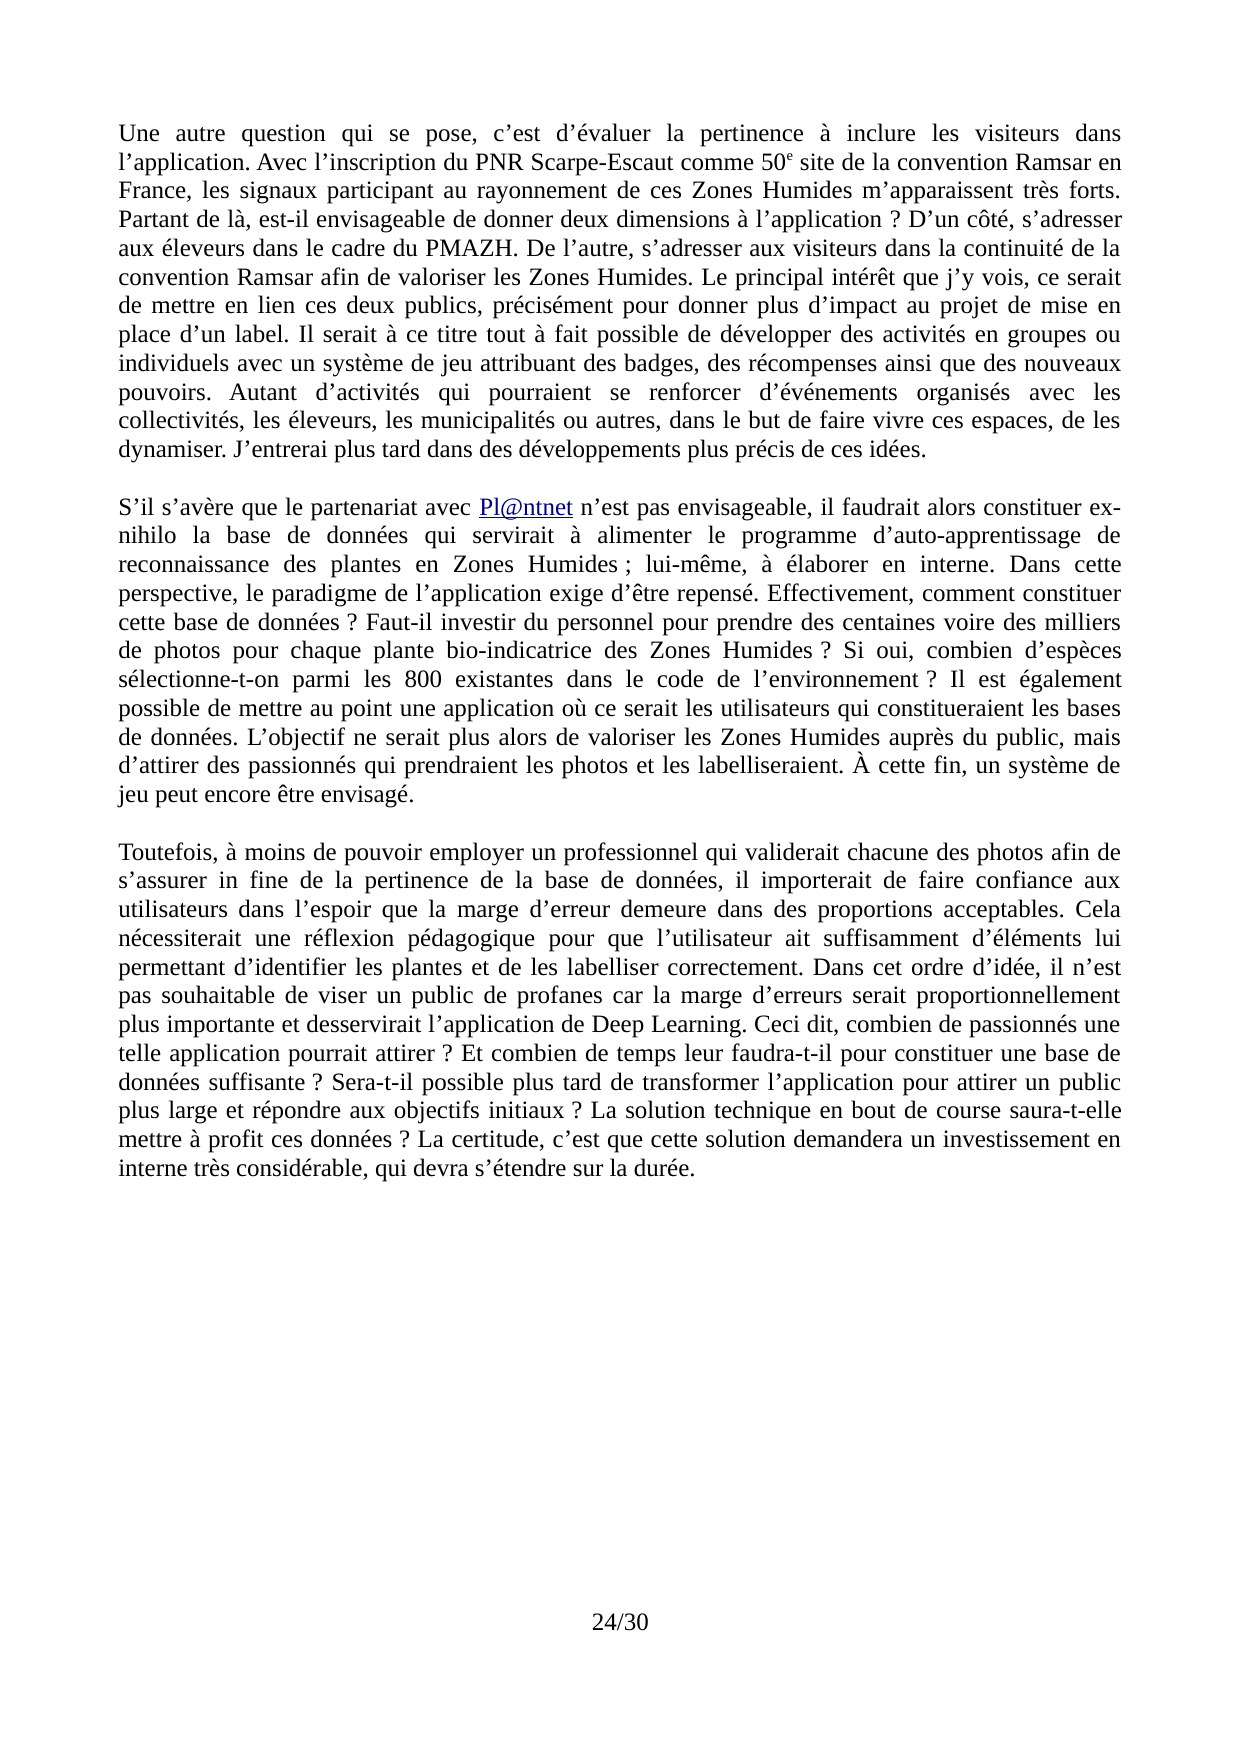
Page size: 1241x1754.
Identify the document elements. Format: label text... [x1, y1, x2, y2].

text S’il s’avère que le partenariat avec Pl@ntnet n’est pas envisageable, il faudrait alors constituer ex-nihilo la base de données qui servirait à alimenter le programme d’auto-apprentissage de reconnaissance des plantes en Zones Humides ; lui-même, à élaborer en interne. Dans cette perspective, le paradigme de l’application exige d’être repensé. Effectivement, comment constituer cette base de données ? Faut-il investir du personnel pour prendre des centaines voire des milliers de photos pour chaque plante bio-indicatrice des Zones Humides ? Si oui, combien d’espèces sélectionne-t-on parmi les 800 existantes dans le code de l’environnement ? Il est également possible de mettre au point une application où ce serait les utilisateurs qui constitueraient les bases de données. L’objectif ne serait plus alors de valoriser les Zones Humides auprès du public, mais d’attirer des passionnés qui prendraient les photos et les labelliseraient. À cette fin, un système de jeu peut encore être envisagé. [118, 492, 1122, 808]
text Toutefois, à moins de pouvoir employer un professionnel qui validerait chacune des photos afin de s’assurer in fine de la pertinence de la base de données, il importerait de faire confiance aux utilisateurs dans l’espoir que la marge d’erreur demeure dans des proportions acceptables. Cela nécessiterait une réflexion pédagogique pour que l’utilisateur ait suffisamment d’éléments lui permettant d’identifier les plantes et de les labelliser correctement. Dans cet ordre d’idée, il n’est pas souhaitable de viser un public de profanes car la marge d’erreurs serait proportionnellement plus importante et desservirait l’application de Deep Learning. Ceci dit, combien de passionnés une telle application pourrait attirer ? Et combien de temps leur faudra-t-il pour constituer une base de données suffisante ? Sera-t-il possible plus tard de transformer l’application pour attirer un public plus large et répondre aux objectifs initiaux ? La solution technique en bout de course saura-t-elle mettre à profit ces données ? La certitude, c’est que cette solution demandera un investissement en interne très considérable, qui devra s’étendre sur la durée. [118, 837, 1122, 1182]
text Une autre question qui se pose, c’est d’évaluer la pertinence à inclure les visiteurs dans l’application. Avec l’inscription du PNR Scarpe-Escaut comme 50e site de la convention Ramsar en France, les signaux participant au rayonnement de ces Zones Humides m’apparaissent très forts. Partant de là, est-il envisageable de donner deux dimensions à l’application ? D’un côté, s’adresser aux éleveurs dans le cadre du PMAZH. De l’autre, s’adresser aux visiteurs dans la continuité de la convention Ramsar afin de valoriser les Zones Humides. Le principal intérêt que j’y vois, ce serait de mettre en lien ces deux publics, précisément pour donner plus d’impact au projet de mise en place d’un label. Il serait à ce titre tout à fait possible de développer des activités en groupes ou individuels avec un système de jeu attribuant des badges, des récompenses ainsi que des nouveaux pouvoirs. Autant d’activités qui pourraient se renforcer d’événements organisés avec les collectivités, les éleveurs, les municipalités ou autres, dans le but de faire vivre ces espaces, de les dynamiser. J’entrerai plus tard dans des développements plus précis de ces idées. [118, 118, 1122, 463]
